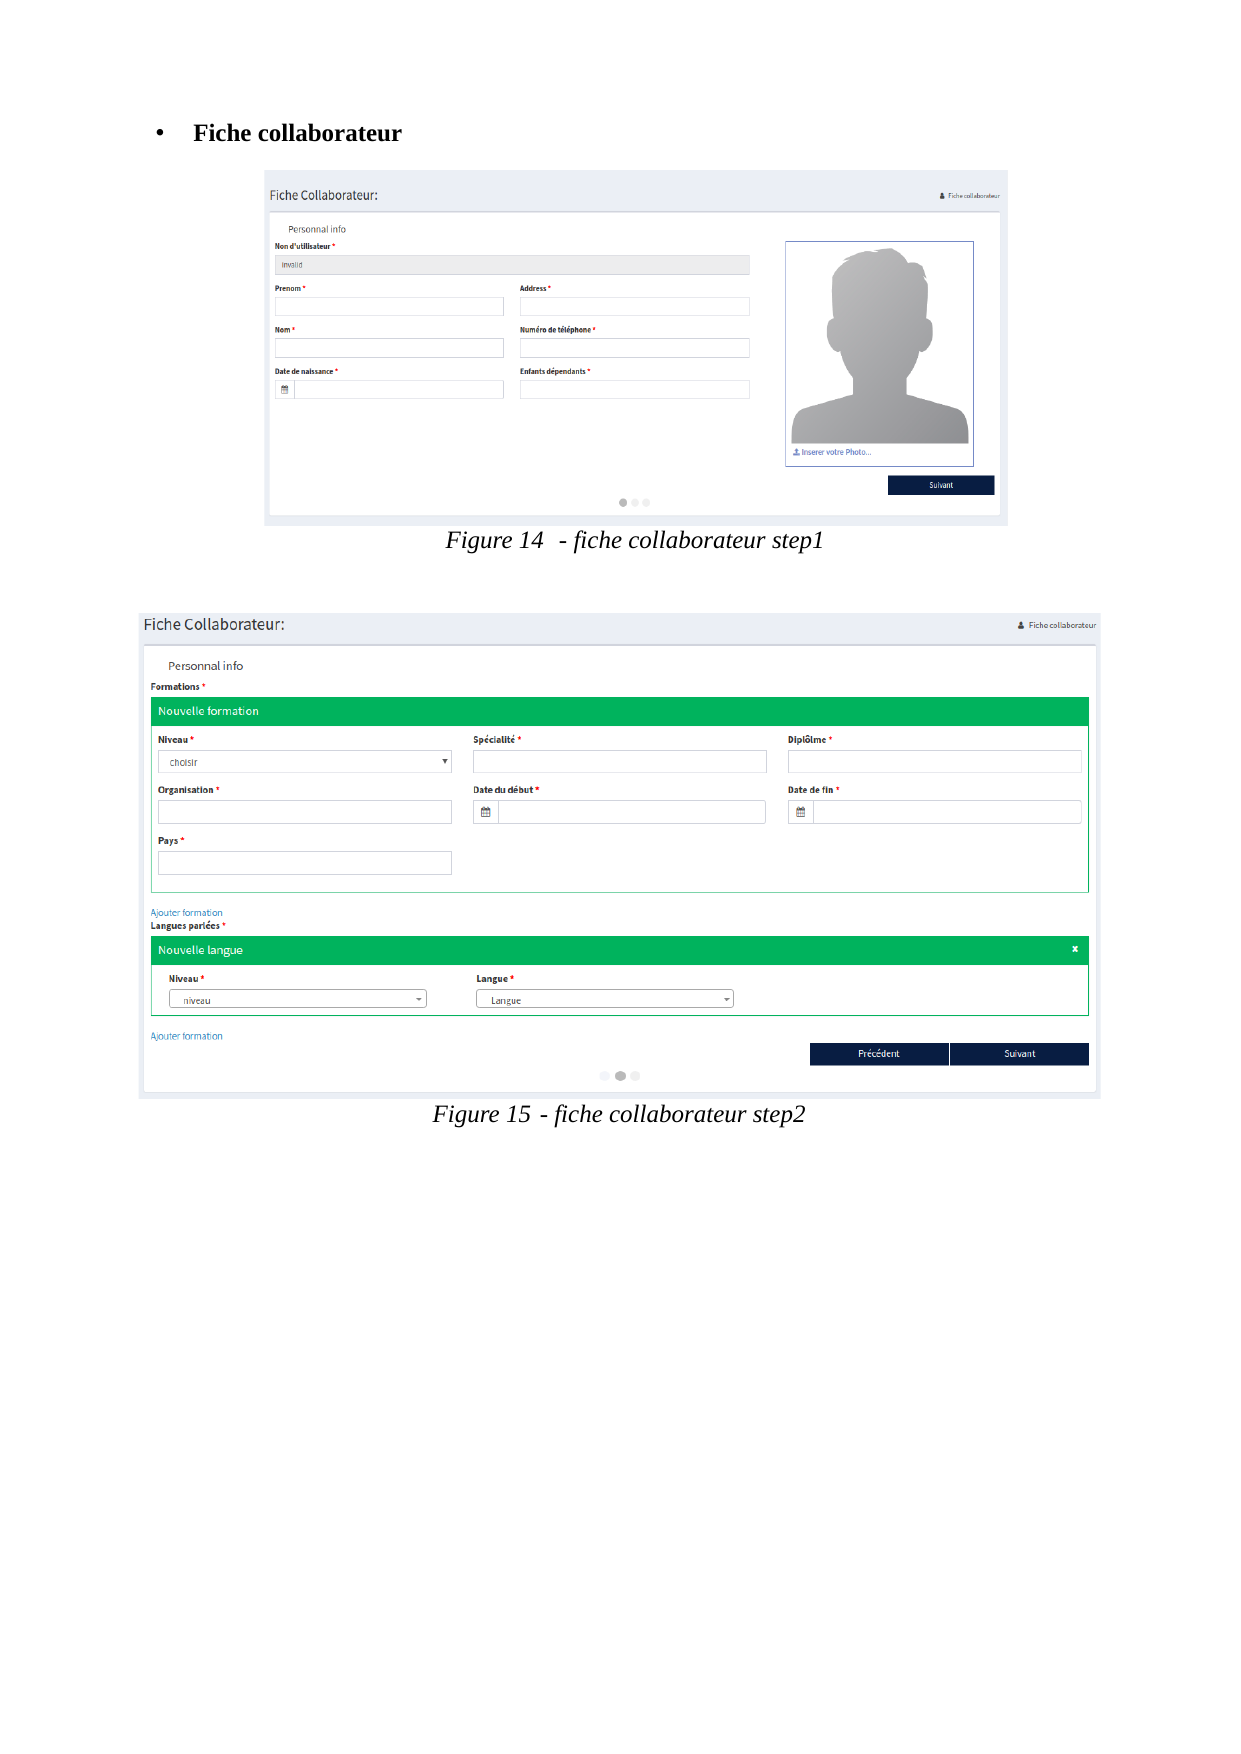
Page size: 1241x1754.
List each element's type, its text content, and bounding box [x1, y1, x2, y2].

list Fiche collaborateur [156, 118, 1122, 147]
text Figure 15 - fiche collaborateur step2 [136, 1099, 1104, 1127]
picture [138, 613, 1101, 1099]
text Figure 14 - fiche collaborateur step1 [264, 526, 1008, 554]
picture [264, 170, 1008, 526]
